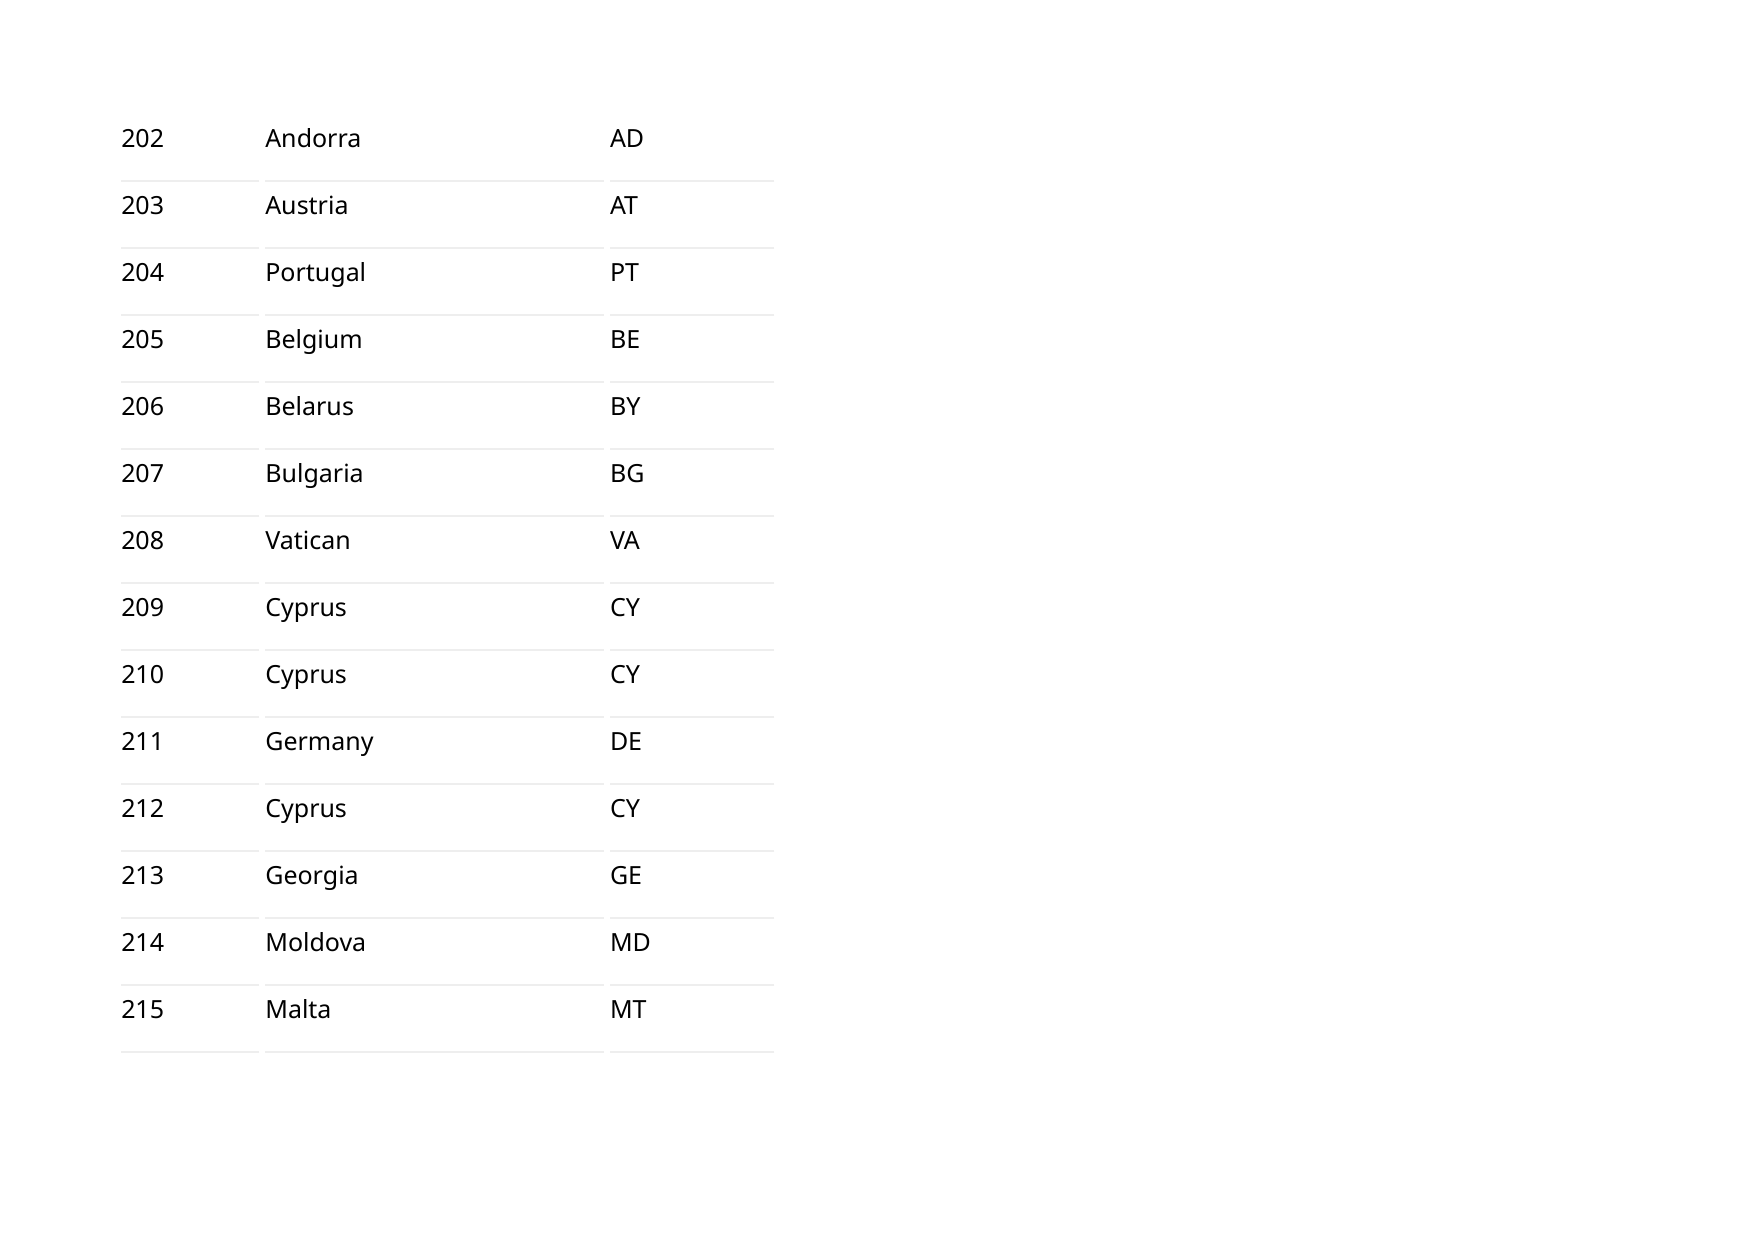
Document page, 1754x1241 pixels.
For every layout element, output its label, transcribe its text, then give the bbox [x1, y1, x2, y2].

table_cell BY [607, 386, 777, 453]
table_cell Portugal [262, 252, 607, 319]
table_cell 202 [118, 118, 262, 185]
table_cell 210 [118, 654, 262, 721]
table_cell 214 [118, 922, 262, 989]
table_cell 212 [118, 788, 262, 855]
table_cell 211 [118, 721, 262, 788]
table_cell Germany [262, 721, 607, 788]
table_cell Belarus [262, 386, 607, 453]
table_cell 206 [118, 386, 262, 453]
table_cell Austria [262, 185, 607, 252]
table_cell 208 [118, 520, 262, 587]
table_cell Cyprus [262, 587, 607, 654]
table_cell Moldova [262, 922, 607, 989]
table_cell 213 [118, 855, 262, 922]
table_cell 203 [118, 185, 262, 252]
table_cell 207 [118, 453, 262, 520]
table_cell Belgium [262, 319, 607, 386]
table_cell AT [607, 185, 777, 252]
table_cell Cyprus [262, 788, 607, 855]
table_cell PT [607, 252, 777, 319]
table_cell Cyprus [262, 654, 607, 721]
table_cell MT [607, 989, 777, 1056]
table_cell 204 [118, 252, 262, 319]
table_cell Bulgaria [262, 453, 607, 520]
table_cell CY [607, 587, 777, 654]
table_cell Malta [262, 989, 607, 1056]
table_cell Andorra [262, 118, 607, 185]
table_cell BG [607, 453, 777, 520]
table_cell Georgia [262, 855, 607, 922]
table_cell DE [607, 721, 777, 788]
table_cell AD [607, 118, 777, 185]
table_cell 215 [118, 989, 262, 1056]
table_cell CY [607, 654, 777, 721]
table_cell VA [607, 520, 777, 587]
table_cell CY [607, 788, 777, 855]
table_cell MD [607, 922, 777, 989]
table_cell GE [607, 855, 777, 922]
table_cell 209 [118, 587, 262, 654]
table_cell 205 [118, 319, 262, 386]
table_cell Vatican [262, 520, 607, 587]
table_cell BE [607, 319, 777, 386]
